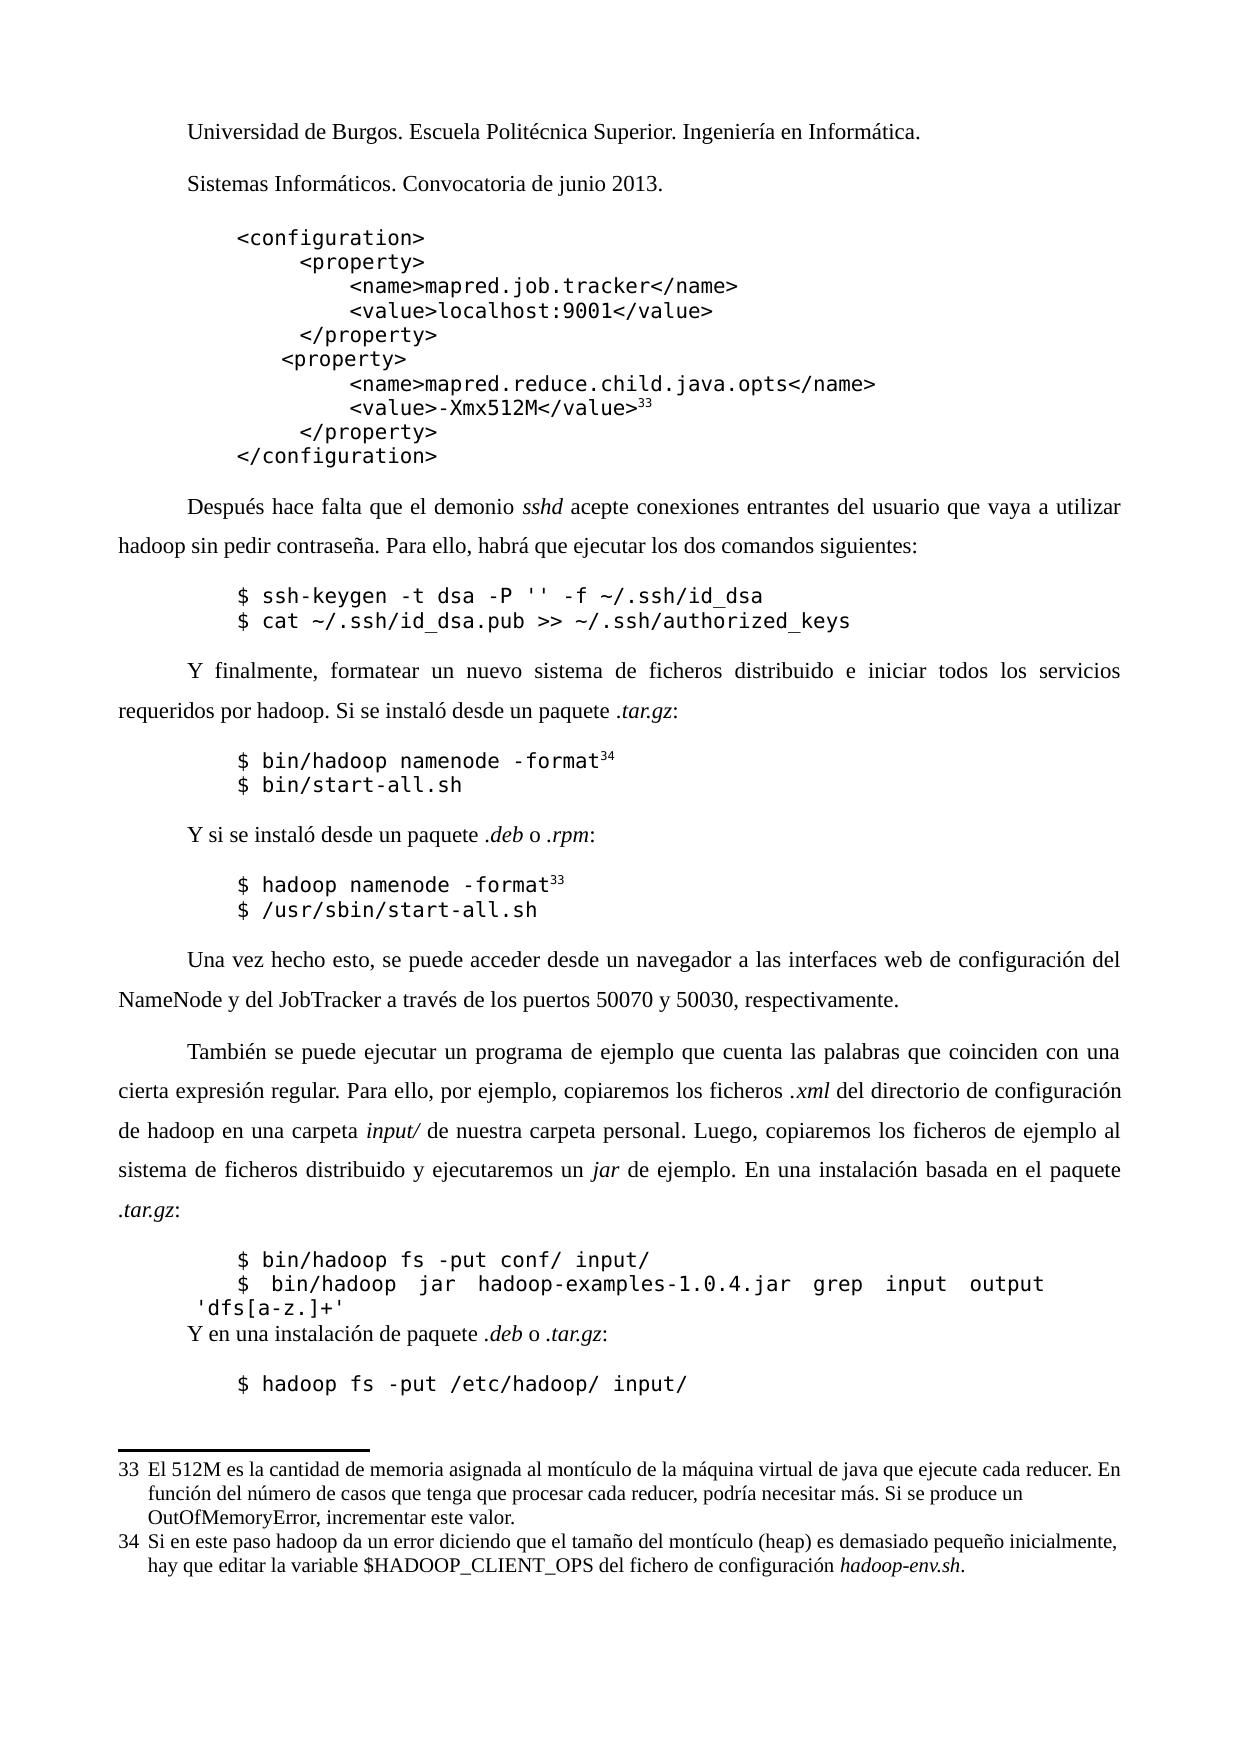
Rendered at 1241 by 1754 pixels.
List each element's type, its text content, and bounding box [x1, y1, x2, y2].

text $ ssh-keygen -t dsa -P '' -f ~/.ssh/id_dsa [195, 584, 1045, 609]
text También se puede ejecutar un programa de ejemplo que cuenta las palabras que coinciden con una cierta expresión regular. Para ello, por ejemplo, copiaremos los ficheros .xml del directorio de configuración de hadoop en una carpeta input/ de nuestra carpeta personal. Luego, copiaremos los ficheros de ejemplo al sistema de ficheros distribuido y ejecutaremos un jar de ejemplo. En una instalación basada en el paquete .tar.gz: [118, 1038, 1122, 1222]
text Una vez hecho esto, se puede acceder desde un navegador a las interfaces web de configuración del NameNode y del JobTracker a través de los puertos 50070 y 50030, respectivamente. [118, 946, 1122, 1012]
text $ hadoop namenode -format33 [195, 873, 1045, 898]
text <name>mapred.reduce.child.java.opts</name> [195, 372, 1045, 396]
text $ hadoop fs -put /etc/hadoop/ input/ [195, 1372, 1045, 1397]
text $ bin/start-all.sh [195, 773, 1045, 797]
text Y finalmente, formatear un nuevo sistema de ficheros distribuido e iniciar todos los servicios requeridos por hadoop. Si se instaló desde un paquete .tar.gz: [118, 657, 1122, 723]
text </property> [195, 323, 1045, 347]
text Y si se instaló desde un paquete .deb o .rpm: [118, 821, 1122, 848]
text <value>-Xmx512M</value> [195, 396, 1045, 420]
text $ bin/hadoop jar hadoop-examples-1.0.4.jar grep input output 'dfs[a-z.]+' [195, 1272, 1045, 1320]
text <name>mapred.job.tracker</name> [195, 274, 1045, 299]
text $ cat ~/.ssh/id_dsa.pub >> ~/.ssh/authorized_keys [195, 609, 1045, 633]
text </configuration> [195, 444, 1045, 469]
text Si en este paso hadoop da un error diciendo que el tamaño del montículo (heap) es demasiado pequeño inicialmente, hay que editar la variable $HADOOP_CLIENT_OPS del fichero de configuración hadoop-env.sh. [118, 1529, 1122, 1577]
text $ bin/hadoop namenode -format [195, 749, 1045, 773]
text El 512M es la cantidad de memoria asignada al montículo de la máquina virtual de java que ejecute cada reducer. En función del número de casos que tenga que procesar cada reducer, podría necesitar más. Si se produce un OutOfMemoryError, incrementar este valor. [118, 1457, 1122, 1529]
text $ bin/hadoop fs -put conf/ input/ [195, 1248, 1045, 1272]
text Después hace falta que el demonio sshd acepte conexiones entrantes del usuario que vaya a utilizar hadoop sin pedir contraseña. Para ello, habrá que ejecutar los dos comandos siguientes: [118, 493, 1122, 559]
text <value>localhost:9001</value> [195, 299, 1045, 323]
text <configuration> [195, 226, 1045, 250]
text <property> [195, 347, 1045, 372]
text Y en una instalación de paquete .deb o .tar.gz: [118, 1320, 1122, 1347]
text </property> [195, 420, 1045, 444]
text $ /usr/sbin/start-all.sh [195, 898, 1045, 922]
text <property> [195, 250, 1045, 274]
